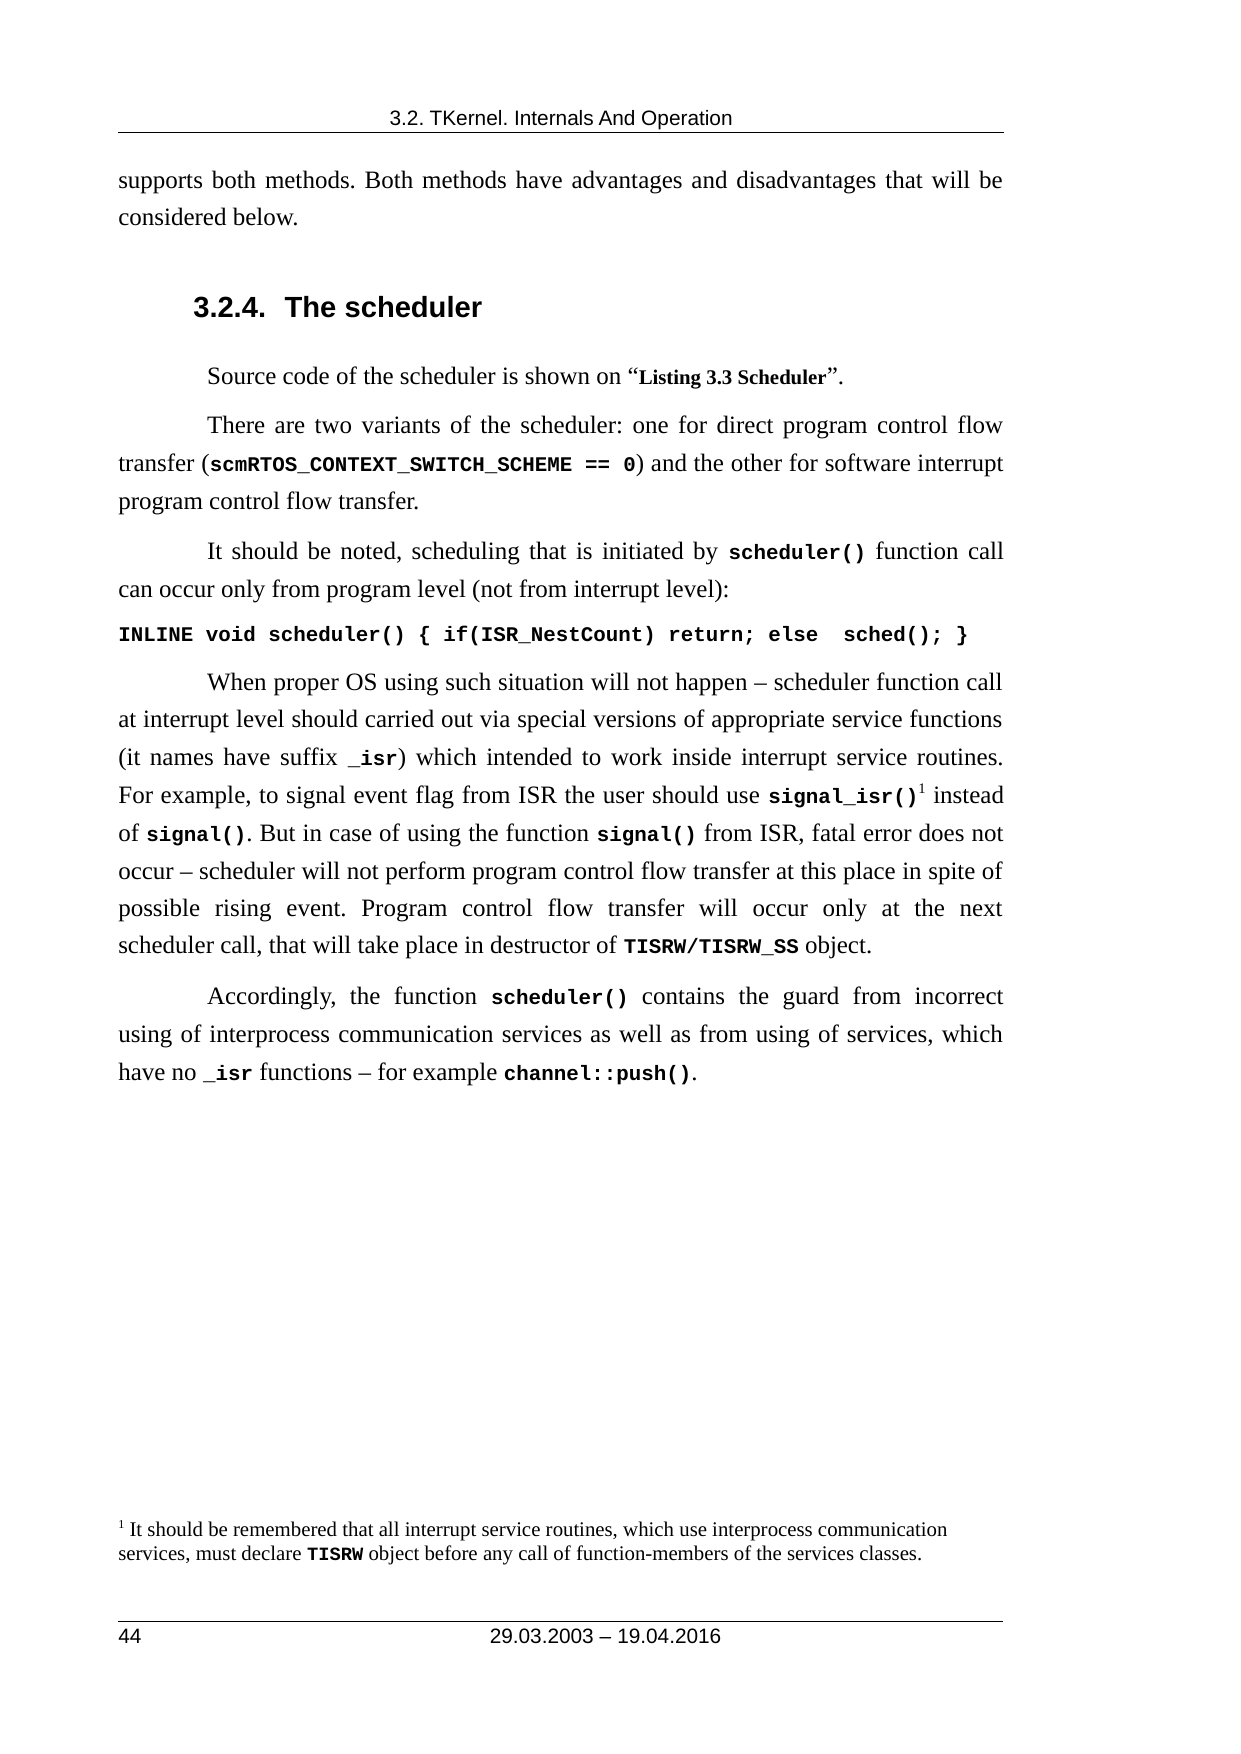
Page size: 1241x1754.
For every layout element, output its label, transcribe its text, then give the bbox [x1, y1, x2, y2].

text INLINE void scheduler() { if(ISR_NestCount) return; else sched(); } [118, 624, 1004, 647]
text It should be noted, scheduling that is initiated by scheduler() function call can occur only from program level (not from interrupt level): [118, 536, 1004, 603]
text Accordingly, the function sched⁠uler() contains the guard from incorrect using of interprocess communication services as well as from using of services, which have no _isr functions – for example channel::push(). [118, 981, 1004, 1086]
text When proper OS using such situation will not happen – scheduler function call at interrupt level should carried out via special versions of appropriate service functions (it names have suffix _isr) which intended to work inside interrupt service routines. For example, to signal event flag from ISR the user should use signal_isr() instead of signal(). But in case of using the function signal() from ISR, fatal error does not occur – scheduler will not perform program control flow transfer at this place in spite of possible rising event. Program control flow transfer will occur only at the next scheduler call, that will take place in destructor of TISRW/TISRW_SS object. [118, 667, 1004, 960]
text There are two variants of the scheduler: one for direct program control flow transfer (scmRTOS_CONTEXT_SWITCH_SCHEME == 0) and the other for software interrupt program control flow transfer. [118, 411, 1004, 515]
text It should be remembered that all interrupt service routines, which use interprocess communication services, must declare TISRW object before any call of function-members of the services classes. [118, 1517, 1004, 1566]
text supports both methods. Both methods have advantages and disadvantages that will be considered below. [118, 165, 1004, 231]
text Source code of the scheduler is shown on “Listing 3.3 Scheduler”. [118, 361, 1004, 389]
subtitle The scheduler [193, 290, 886, 323]
